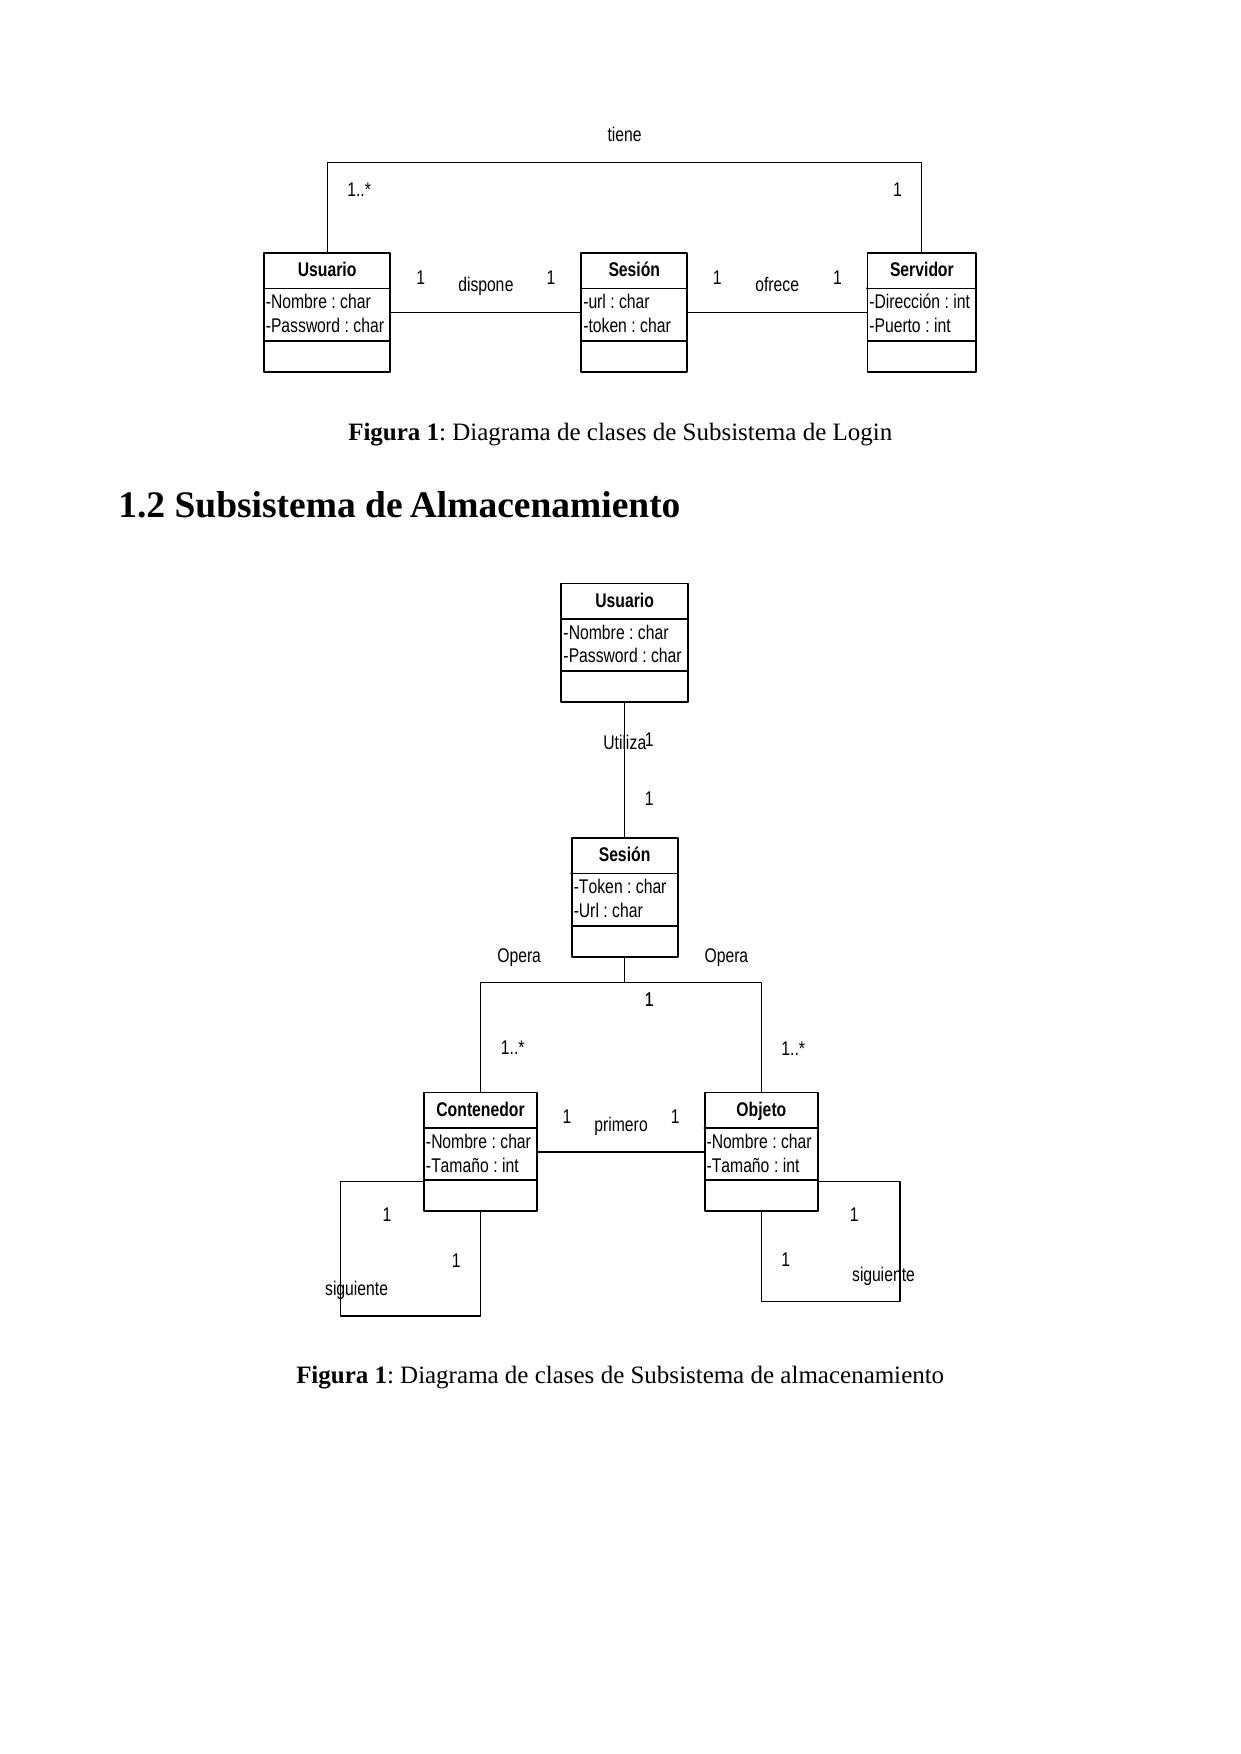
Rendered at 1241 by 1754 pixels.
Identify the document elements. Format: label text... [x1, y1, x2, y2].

text Figura 1: Diagrama de clases de Subsistema de almacenamiento [118, 1361, 1122, 1389]
subtitle 1.2 Subsistema de Almacenamiento [118, 483, 1122, 526]
text Figura 1: Diagrama de clases de Subsistema de Login [118, 417, 1122, 445]
